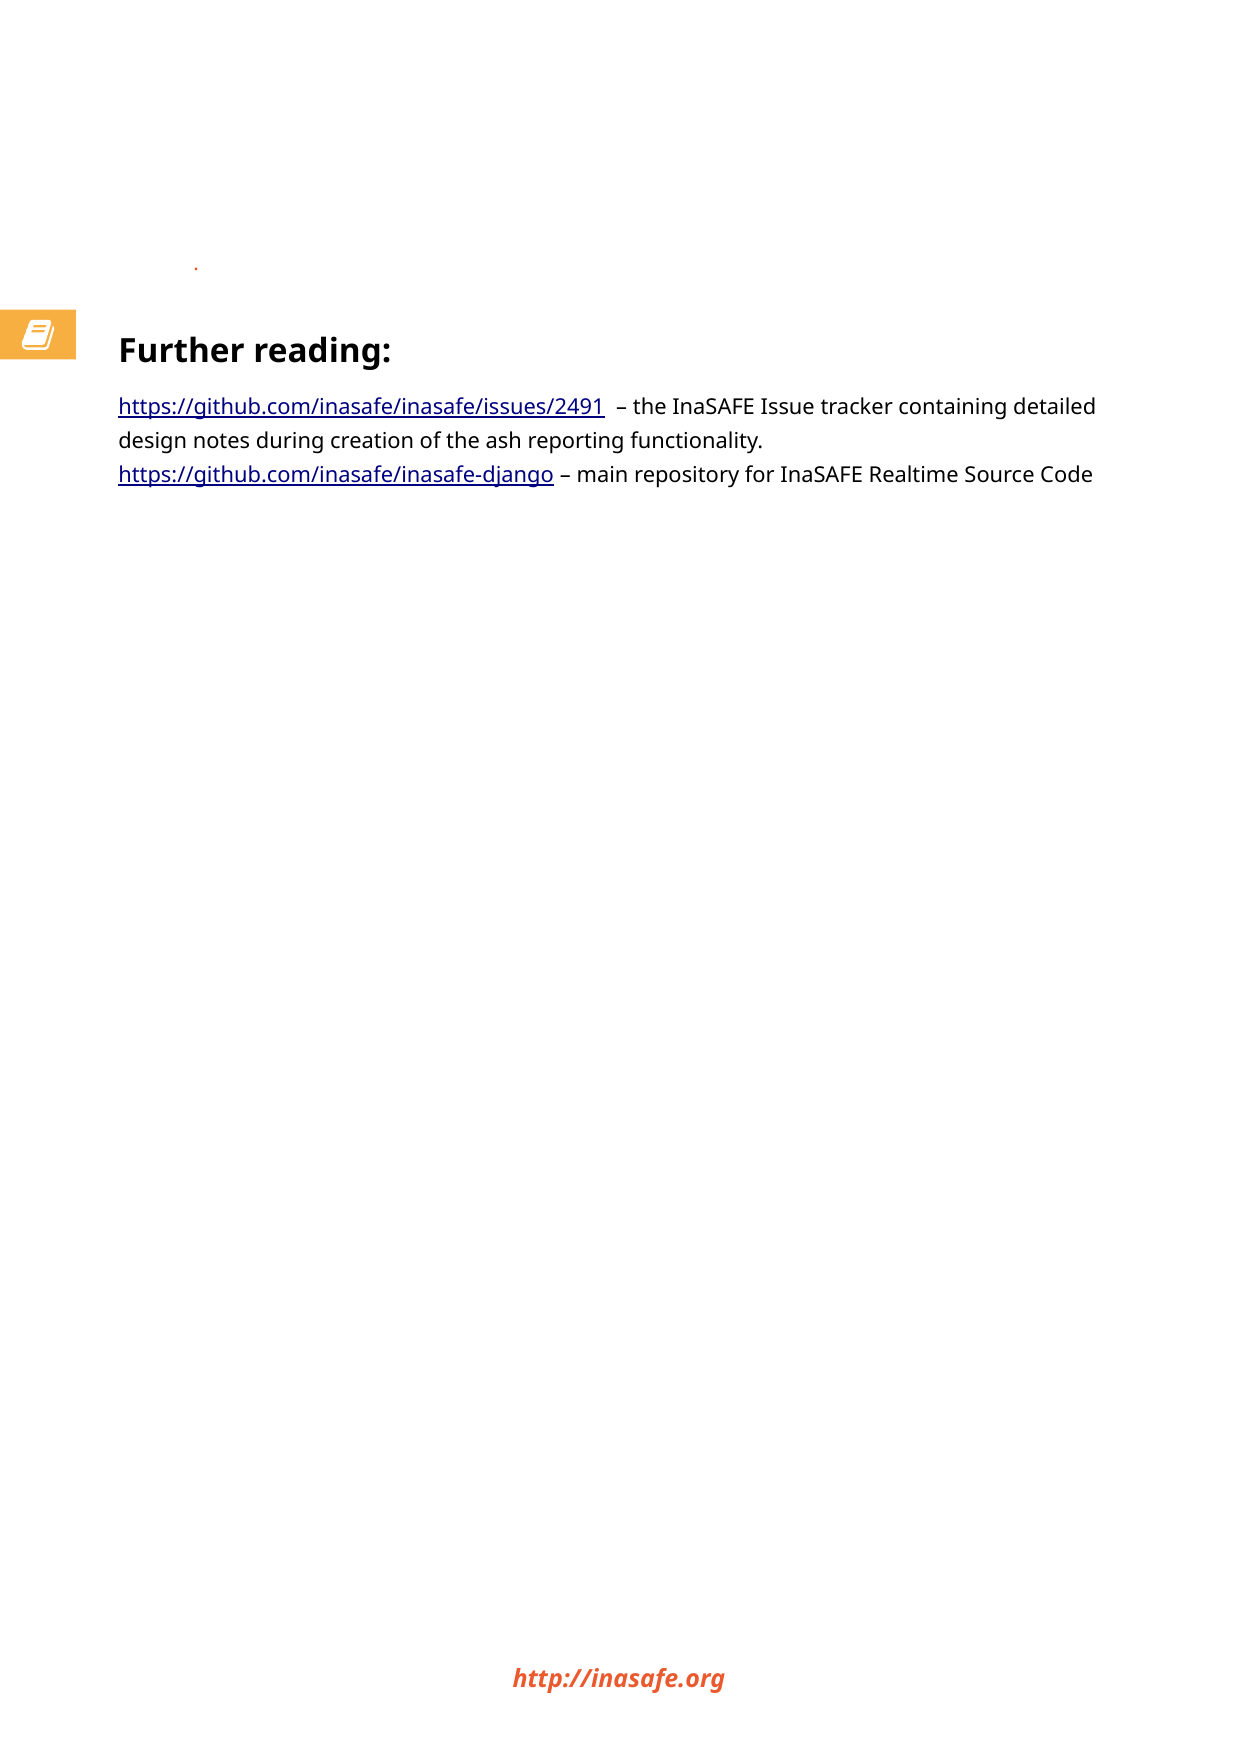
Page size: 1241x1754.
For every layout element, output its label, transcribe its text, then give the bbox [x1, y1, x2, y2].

list . [156, 248, 1122, 277]
text https://github.com/inasafe/inasafe/issues/2491 – the InaSAFE Issue tracker containing detailed design notes during creation of the ash reporting functionality. https://github.com/inasafe/inasafe-django – main repository for InaSAFE Realtime Source Code [118, 391, 1122, 489]
subtitle Further reading: [118, 327, 1122, 372]
